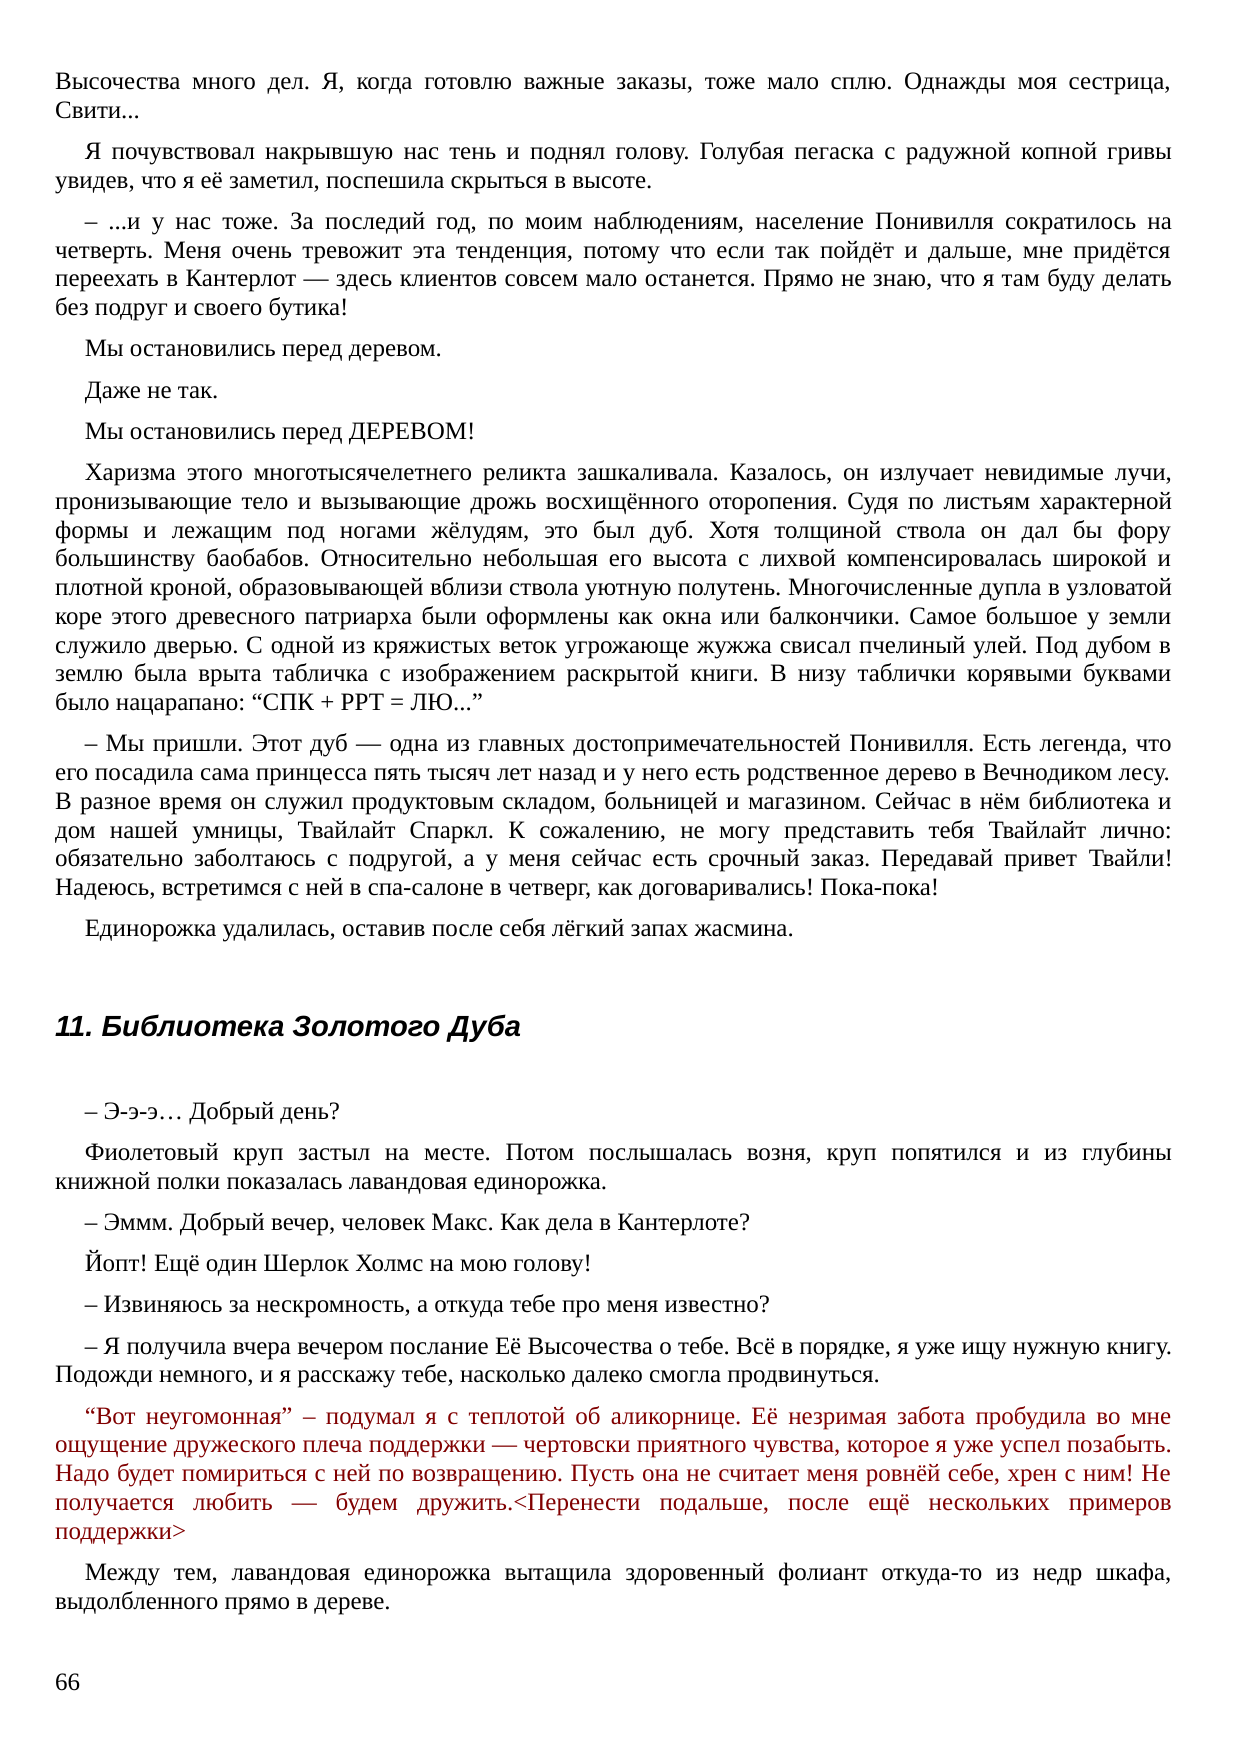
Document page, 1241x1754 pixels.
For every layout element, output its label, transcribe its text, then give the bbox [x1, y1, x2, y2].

text Харизма этого многотысячелетнего реликта зашкаливала. Казалось, он излучает невидимые лучи, пронизывающие тело и вызывающие дрожь восхищённого оторопения. Судя по листьям характерной формы и лежащим под ногами жёлудям, это был дуб. Хотя толщиной ствола он дал бы фору большинству баобабов. Относительно небольшая его высота с лихвой компенсировалась широкой и плотной кроной, образовывающей вблизи ствола уютную полутень. Многочисленные дупла в узловатой коре этого древесного патриарха были оформлены как окна или балкончики. Самое большое у земли служило дверью. С одной из кряжистых веток угрожающе жужжа свисал пчелиный улей. Под дубом в землю была врыта табличка с изображением раскрытой книги. В низу таблички корявыми буквами было нацарапано: “СПК + РРТ = ЛЮ...” [55, 457, 1173, 716]
text Между тем, лавандовая единорожка вытащила здоровенный фолиант откуда-то из недр шкафа, выдолбленного прямо в дереве. [55, 1557, 1173, 1614]
text Мы остановились перед ДЕРЕВОМ! [55, 416, 1173, 445]
text Фиолетовый круп застыл на месте. Потом послышалась возня, круп попятился и из глубины книжной полки показалась лавандовая единорожка. [55, 1137, 1173, 1194]
text – ...и у нас тоже. За последий год, по моим наблюдениям, население Понивилля сократилось на четверть. Меня очень тревожит эта тенденция, потому что если так пойдёт и дальше, мне придётся переехать в Кантерлот — здесь клиентов совсем мало останется. Прямо не знаю, что я там буду делать без подруг и своего бутика! [55, 206, 1173, 321]
text – Мы пришли. Этот дуб — одна из главных достопримечательностей Понивилля. Есть легенда, что его посадила сама принцесса пять тысяч лет назад и у него есть родственное дерево в Вечнодиком лесу. В разное время он служил продуктовым складом, больницей и магазином. Сейчас в нём библиотека и дом нашей умницы, Твайлайт Спаркл. К сожалению, не могу представить тебя Твайлайт лично: обязательно заболтаюсь с подругой, а у меня сейчас есть срочный заказ. Передавай привет Твайли! Надеюсь, встретимся с ней в спа-салоне в четверг, как договаривались! Пока-пока! [55, 728, 1173, 901]
text Высочества много дел. Я, когда готовлю важные заказы, тоже мало сплю. Однажды моя сестрица, Свити... [55, 66, 1173, 123]
text Мы остановились перед деревом. [55, 333, 1173, 362]
subtitle 11. Библиотека Золотого Дуба [55, 1008, 1173, 1042]
text – Я получила вчера вечером послание Её Высочества о тебе. Всё в порядке, я уже ищу нужную книгу. Подожди немного, и я расскажу тебе, насколько далеко смогла продвинуться. [55, 1331, 1173, 1388]
text – Эммм. Добрый вечер, человек Макс. Как дела в Кантерлоте? [55, 1207, 1173, 1236]
text “Вот неугомонная” – подумал я с теплотой об аликорнице. Её незримая забота пробудила во мне ощущение дружеского плеча поддержки — чертовски приятного чувства, которое я уже успел позабыть. Надо будет помириться с ней по возвращению. Пусть она не считает меня ровнёй себе, хрен с ним! Не получается любить — будем дружить.<Перенести подальше, после ещё нескольких примеров поддержки> [55, 1401, 1173, 1544]
text Йопт! Ещё один Шерлок Холмс на мою голову! [55, 1248, 1173, 1277]
text Единорожка удалилась, оставив после себя лёгкий запах жасмина. [55, 913, 1173, 942]
text Я почувствовал накрывшую нас тень и поднял голову. Голубая пегаска с радужной копной гривы увидев, что я её заметил, поспешила скрыться в высоте. [55, 136, 1173, 193]
text – Э-э-э… Добрый день? [55, 1096, 1173, 1124]
text – Извиняюсь за нескромность, а откуда тебе про меня известно? [55, 1289, 1173, 1318]
text Даже не так. [55, 375, 1173, 403]
